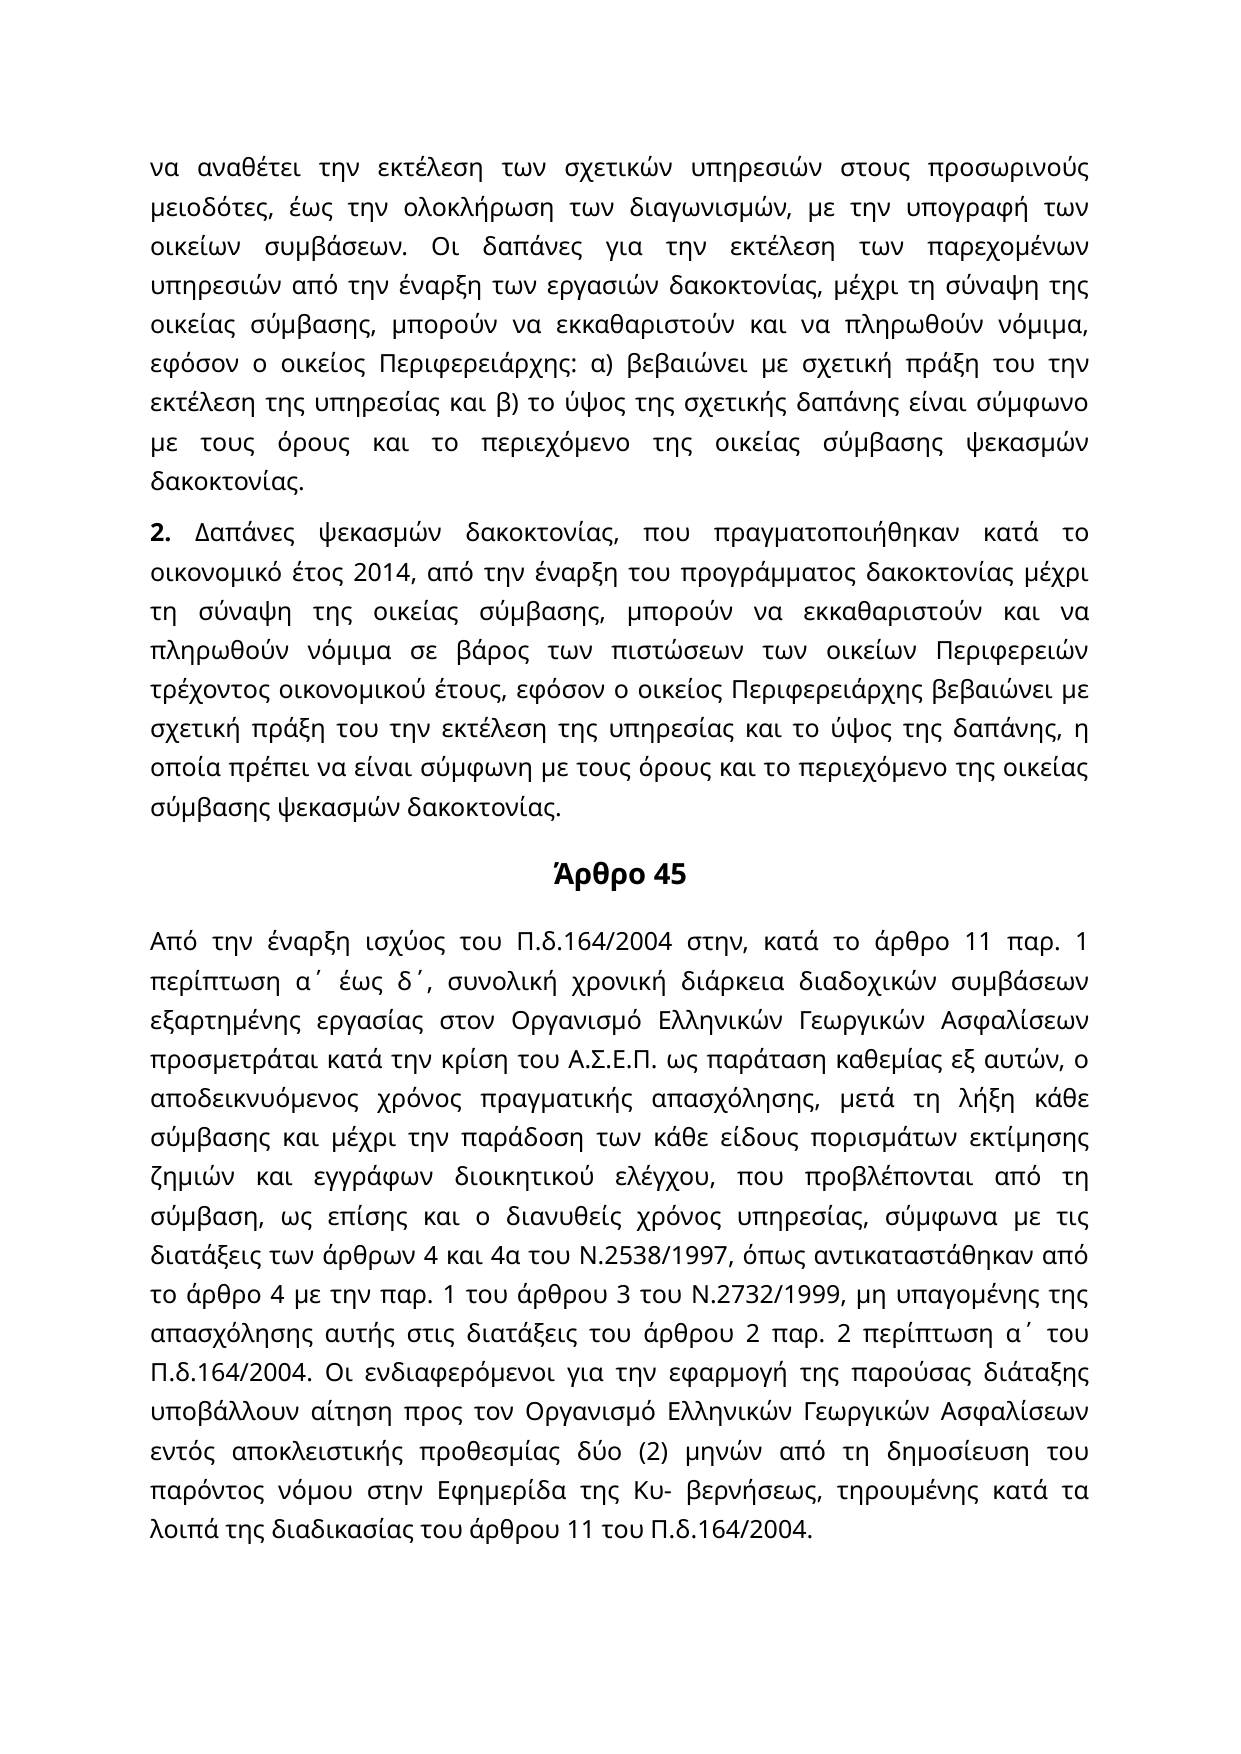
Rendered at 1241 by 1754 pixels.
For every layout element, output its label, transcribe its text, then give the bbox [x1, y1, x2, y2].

text να αναθέτει την εκτέλεση των σχετικών υπηρεσιών στους προσωρινούς μειοδότες, έως την ολοκλήρωση των διαγωνισμών, με την υπογραφή των οικείων συμβάσεων. Οι δαπάνες για την εκτέλεση των παρεχομένων υπηρεσιών από την έναρξη των εργασιών δακοκτονίας, μέχρι τη σύναψη της οικείας σύμβασης, μπορούν να εκκαθαριστούν και να πληρωθούν νόμιμα, εφόσον ο οικείος Περιφερειάρχης: α) βεβαιώνει με σχετική πράξη του την εκτέλεση της υπηρεσίας και β) το ύψος της σχετικής δαπάνης είναι σύμφωνο με τους όρους και το περιεχόμενο της οικείας σύμβασης ψεκασμών δακοκτονίας. [150, 150, 1090, 497]
text 2. Δαπάνες ψεκασμών δακοκτονίας, που πραγματοποιήθηκαν κατά το οικονομικό έτος 2014, από την έναρξη του προγράμματος δακοκτονίας μέχρι τη σύναψη της οικείας σύμβασης, μπορούν να εκκαθαριστούν και να πληρωθούν νόμιμα σε βάρος των πιστώσεων των οικείων Περιφερειών τρέχοντος οικονομικού έτους, εφόσον ο οικείος Περιφερειάρχης βεβαιώνει με σχετική πράξη του την εκτέλεση της υπηρεσίας και το ύψος της δαπάνης, η οποία πρέπει να είναι σύμφωνη με τους όρους και το περιεχόμενο της οικείας σύμβασης ψεκασμών δακοκτονίας. [150, 515, 1090, 823]
subtitle Άρθρο 45 [150, 853, 1090, 893]
text Από την έναρξη ισχύος του Π.δ.164/2004 στην, κατά το άρθρο 11 παρ. 1 περίπτωση α΄ έως δ΄, συνολική χρονική διάρκεια διαδοχικών συμβάσεων εξαρτημένης εργασίας στον Οργανισμό Ελληνικών Γεωργικών Ασφαλίσεων προσμετράται κατά την κρίση του Α.Σ.Ε.Π. ως παράταση καθεμίας εξ αυτών, ο αποδεικνυόμενος χρόνος πραγματικής απασχόλησης, μετά τη λήξη κάθε σύμβασης και μέχρι την παράδοση των κάθε είδους πορισμάτων εκτίμησης ζημιών και εγγράφων διοικητικού ελέγχου, που προβλέπονται από τη σύμβαση, ως επίσης και ο διανυθείς χρόνος υπηρεσίας, σύμφωνα με τις διατάξεις των άρθρων 4 και 4α του Ν.2538/1997, όπως αντικαταστάθηκαν από το άρθρο 4 με την παρ. 1 του άρθρου 3 του Ν.2732/1999, μη υπαγομένης της απασχόλησης αυτής στις διατάξεις του άρθρου 2 παρ. 2 περίπτωση α΄ του Π.δ.164/2004. Οι ενδιαφερόμενοι για την εφαρμογή της παρούσας διάταξης υποβάλλουν αίτηση προς τον Οργανισμό Ελληνικών Γεωργικών Ασφαλίσεων εντός αποκλειστικής προθεσμίας δύο (2) μηνών από τη δημοσίευση του παρόντος νόμου στην Εφημερίδα της Κυ- βερνήσεως, τηρουμένης κατά τα λοιπά της διαδικασίας του άρθρου 11 του Π.δ.164/2004. [150, 924, 1090, 1546]
